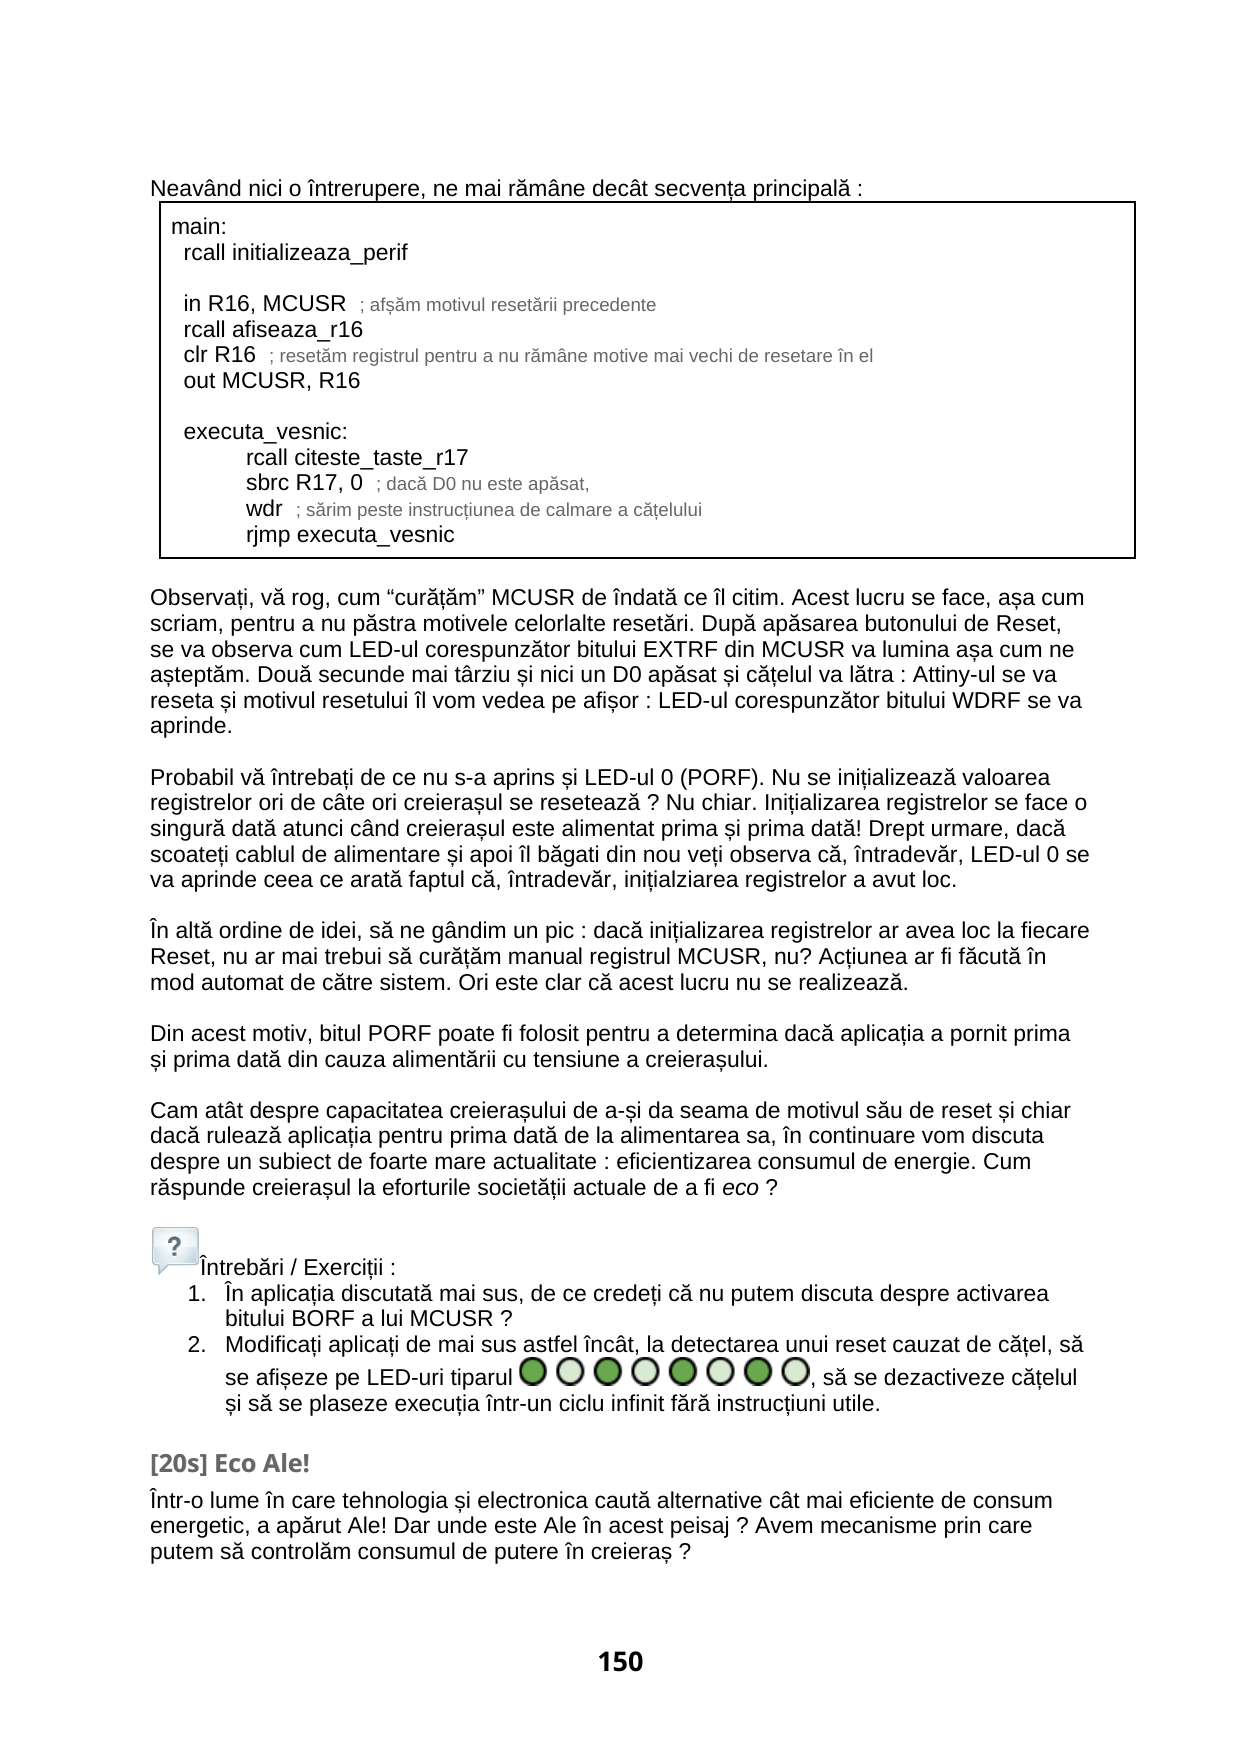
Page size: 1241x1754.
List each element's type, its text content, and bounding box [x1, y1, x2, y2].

picture [150, 1225, 200, 1276]
text Neavând nici o întrerupere, ne mai rămâne decât secvența principală : [150, 176, 1091, 201]
text Întrebări / Exerciții : [150, 1251, 1091, 1281]
text În altă ordine de idei, să ne gândim un pic : dacă inițializarea registrelor ar avea loc la fiecare Reset, nu ar mai trebui să curățăm manual registrul MCUSR, nu? Acțiunea ar fi făcută în mod automat de către sistem. Ori este clar că acest lucru nu se realizează. [150, 918, 1091, 995]
subtitle [20s] Eco Ale! [150, 1445, 1091, 1479]
list Modificați aplicați de mai sus astfel încât, la detectarea unui reset cauzat de cățel, să se afișeze pe LED-uri tiparul , să se dezactiveze cățelul și să se plaseze execuția într-un ciclu infinit fără instrucțiuni utile. [187, 1332, 1091, 1416]
picture [519, 1357, 810, 1386]
table_header main: rcall initializeaza_perif in R16, MCUSR ; afșăm motivul resetării precedente rcall afiseaza_r16 clr R16 ; resetăm registrul pentru a nu rămâne motive mai vechi de resetare în el out MCUSR, R16 executa_vesnic: rcall citeste_taste_r17 sbrc R17, 0 ; dacă D0 nu este apăsat, wdr ; sărim peste instrucțiunea de calmare a cățelului rjmp executa_vesnic [161, 203, 1134, 557]
text Într-o lume în care tehnologia și electronica caută alternative cât mai eficiente de consum energetic, a apărut Ale! Dar unde este Ale în acest peisaj ? Avem mecanisme prin care putem să controlăm consumul de putere în creieraș ? [150, 1488, 1091, 1564]
list În aplicația discutată mai sus, de ce credeți că nu putem discuta despre activarea bitului BORF a lui MCUSR ? [187, 1281, 1091, 1332]
text Cam atât despre capacitatea creierașului de a-și da seama de motivul său de reset și chiar dacă rulează aplicația pentru prima dată de la alimentarea sa, în continuare vom discuta despre un subiect de foarte mare actualitate : eficientizarea consumul de energie. Cum răspunde creierașul la eforturile societății actuale de a fi eco ? [150, 1097, 1091, 1200]
text Din acest motiv, bitul PORF poate fi folosit pentru a determina dacă aplicația a pornit prima și prima dată din cauza alimentării cu tensiune a creierașului. [150, 1021, 1091, 1072]
text Probabil vă întrebați de ce nu s-a aprins și LED-ul 0 (PORF). Nu se inițializează valoarea registrelor ori de câte ori creierașul se resetează ? Nu chiar. Inițializarea registrelor se face o singură dată atunci când creierașul este alimentat prima și prima dată! Drept urmare, dacă scoateți cablul de alimentare și apoi îl băgati din nou veți observa că, întradevăr, LED-ul 0 se va aprinde ceea ce arată faptul că, întradevăr, inițialziarea registrelor a avut loc. [150, 764, 1091, 892]
text Observați, vă rog, cum “curățăm” MCUSR de îndată ce îl citim. Acest lucru se face, așa cum scriam, pentru a nu păstra motivele celorlalte resetări. După apăsarea butonului de Reset, se va observa cum LED-ul corespunzător bitului EXTRF din MCUSR va lumina așa cum ne așteptăm. Două secunde mai târziu și nici un D0 apăsat și cățelul va lătra : Attiny-ul se va reseta și motivul resetului îl vom vedea pe afișor : LED-ul corespunzător bitului WDRF se va aprinde. [150, 585, 1091, 739]
